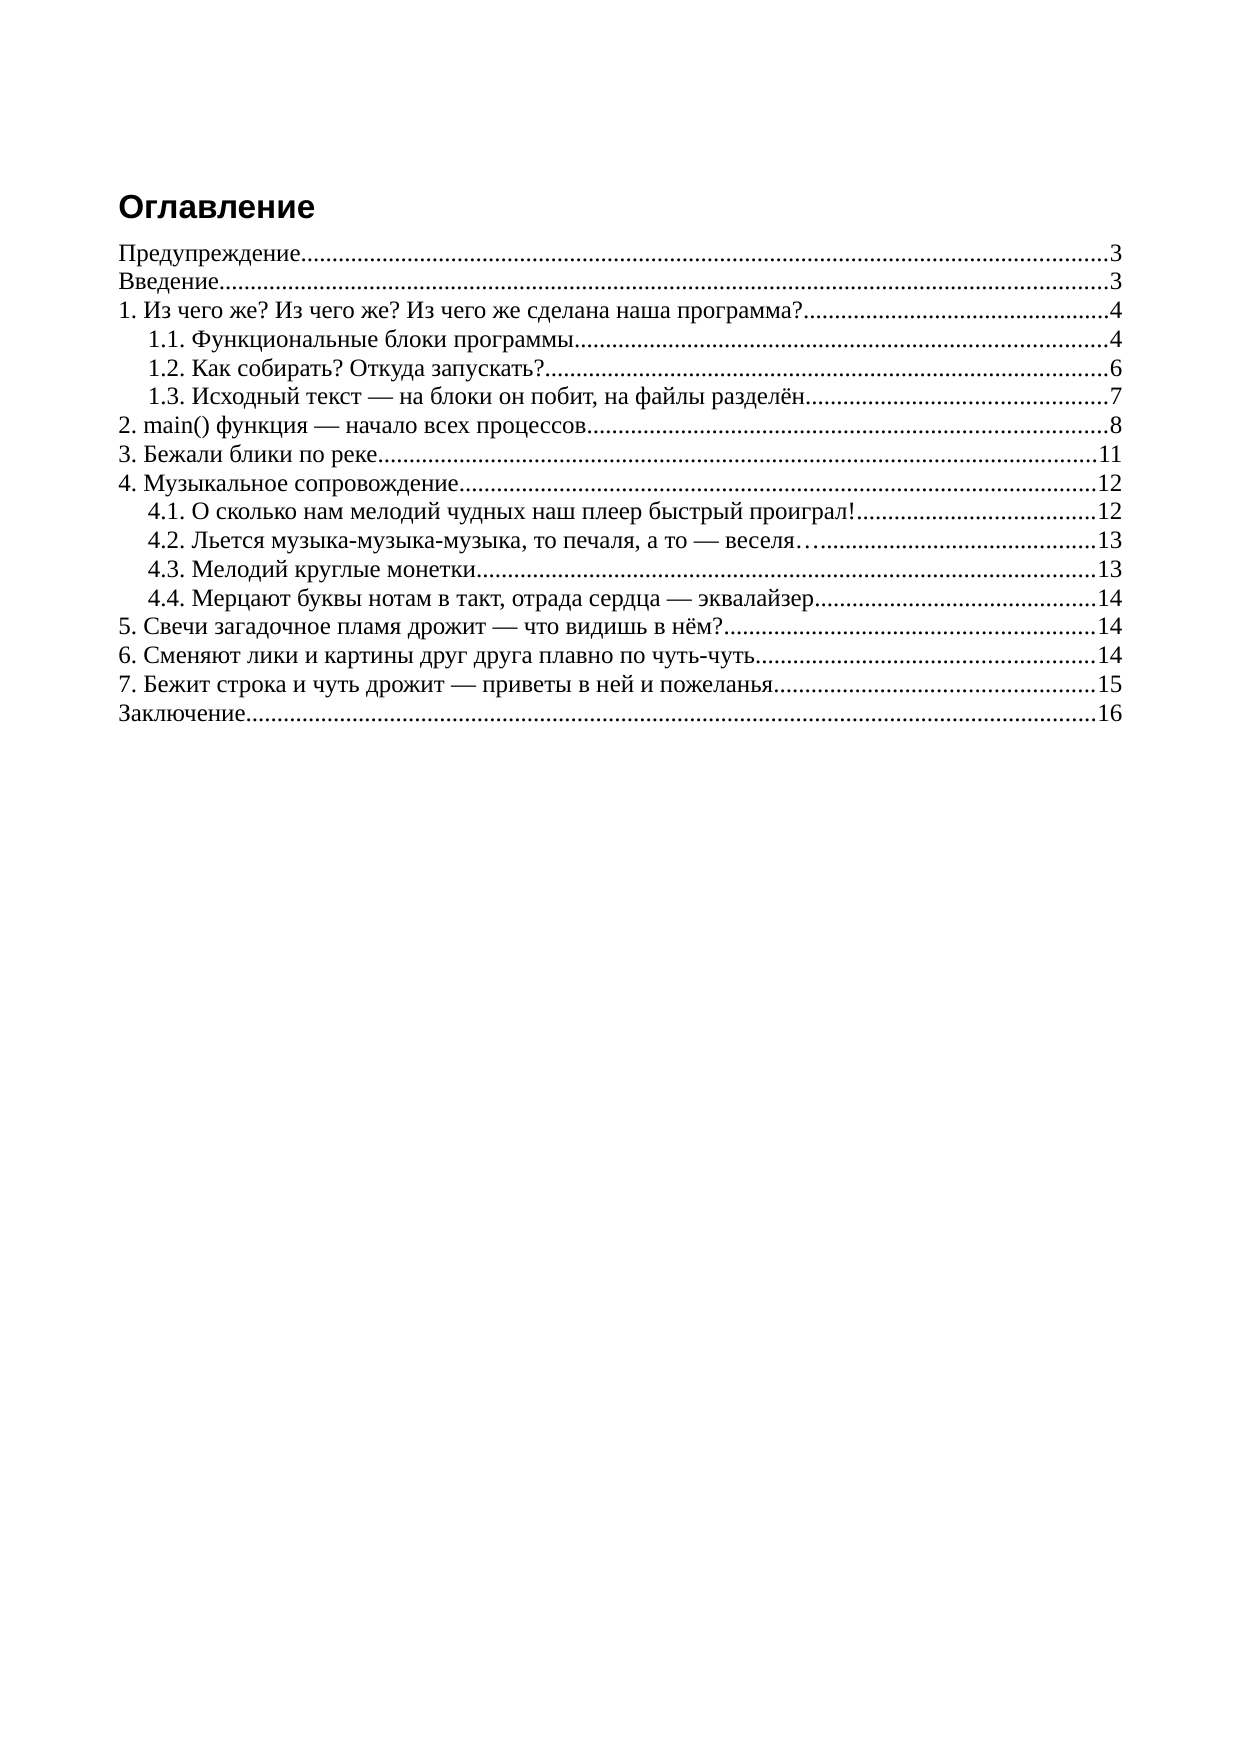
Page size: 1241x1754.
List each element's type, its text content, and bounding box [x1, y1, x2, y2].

text 1. Из чего же? Из чего же? Из чего же сделана наша программа? 4 [118, 295, 1122, 324]
text 2. main() функция — начало всех процессов 8 [118, 410, 1122, 439]
text 1.1. Функциональные блоки программы 4 [148, 324, 1122, 353]
text 7. Бежит строка и чуть дрожит — приветы в ней и пожеланья 15 [118, 669, 1122, 698]
text 4.3. Мелодий круглые монетки 13 [148, 554, 1122, 583]
text 4. Музыкальное сопровождение 12 [118, 468, 1122, 496]
text 4.1. О сколько нам мелодий чудных наш плеер быстрый проиграл! 12 [148, 496, 1122, 525]
text 1.2. Как собирать? Откуда запускать? 6 [148, 353, 1122, 381]
subtitle Оглавление [118, 187, 1122, 225]
text 5. Свечи загадочное пламя дрожит — что видишь в нём? 14 [118, 611, 1122, 640]
text Введение 3 [118, 266, 1122, 295]
text Заключение 16 [118, 698, 1122, 726]
text Предупреждение 3 [118, 238, 1122, 266]
text 4.2. Льется музыка-музыка-музыка, то печаля, а то — веселя… 13 [148, 525, 1122, 554]
text 1.3. Исходный текст — на блоки он побит, на файлы разделён 7 [148, 381, 1122, 410]
text 3. Бежали блики по реке 11 [118, 439, 1122, 468]
text 4.4. Мерцают буквы нотам в такт, отрада сердца — эквалайзер 14 [148, 583, 1122, 611]
text 6. Сменяют лики и картины друг друга плавно по чуть-чуть 14 [118, 640, 1122, 669]
